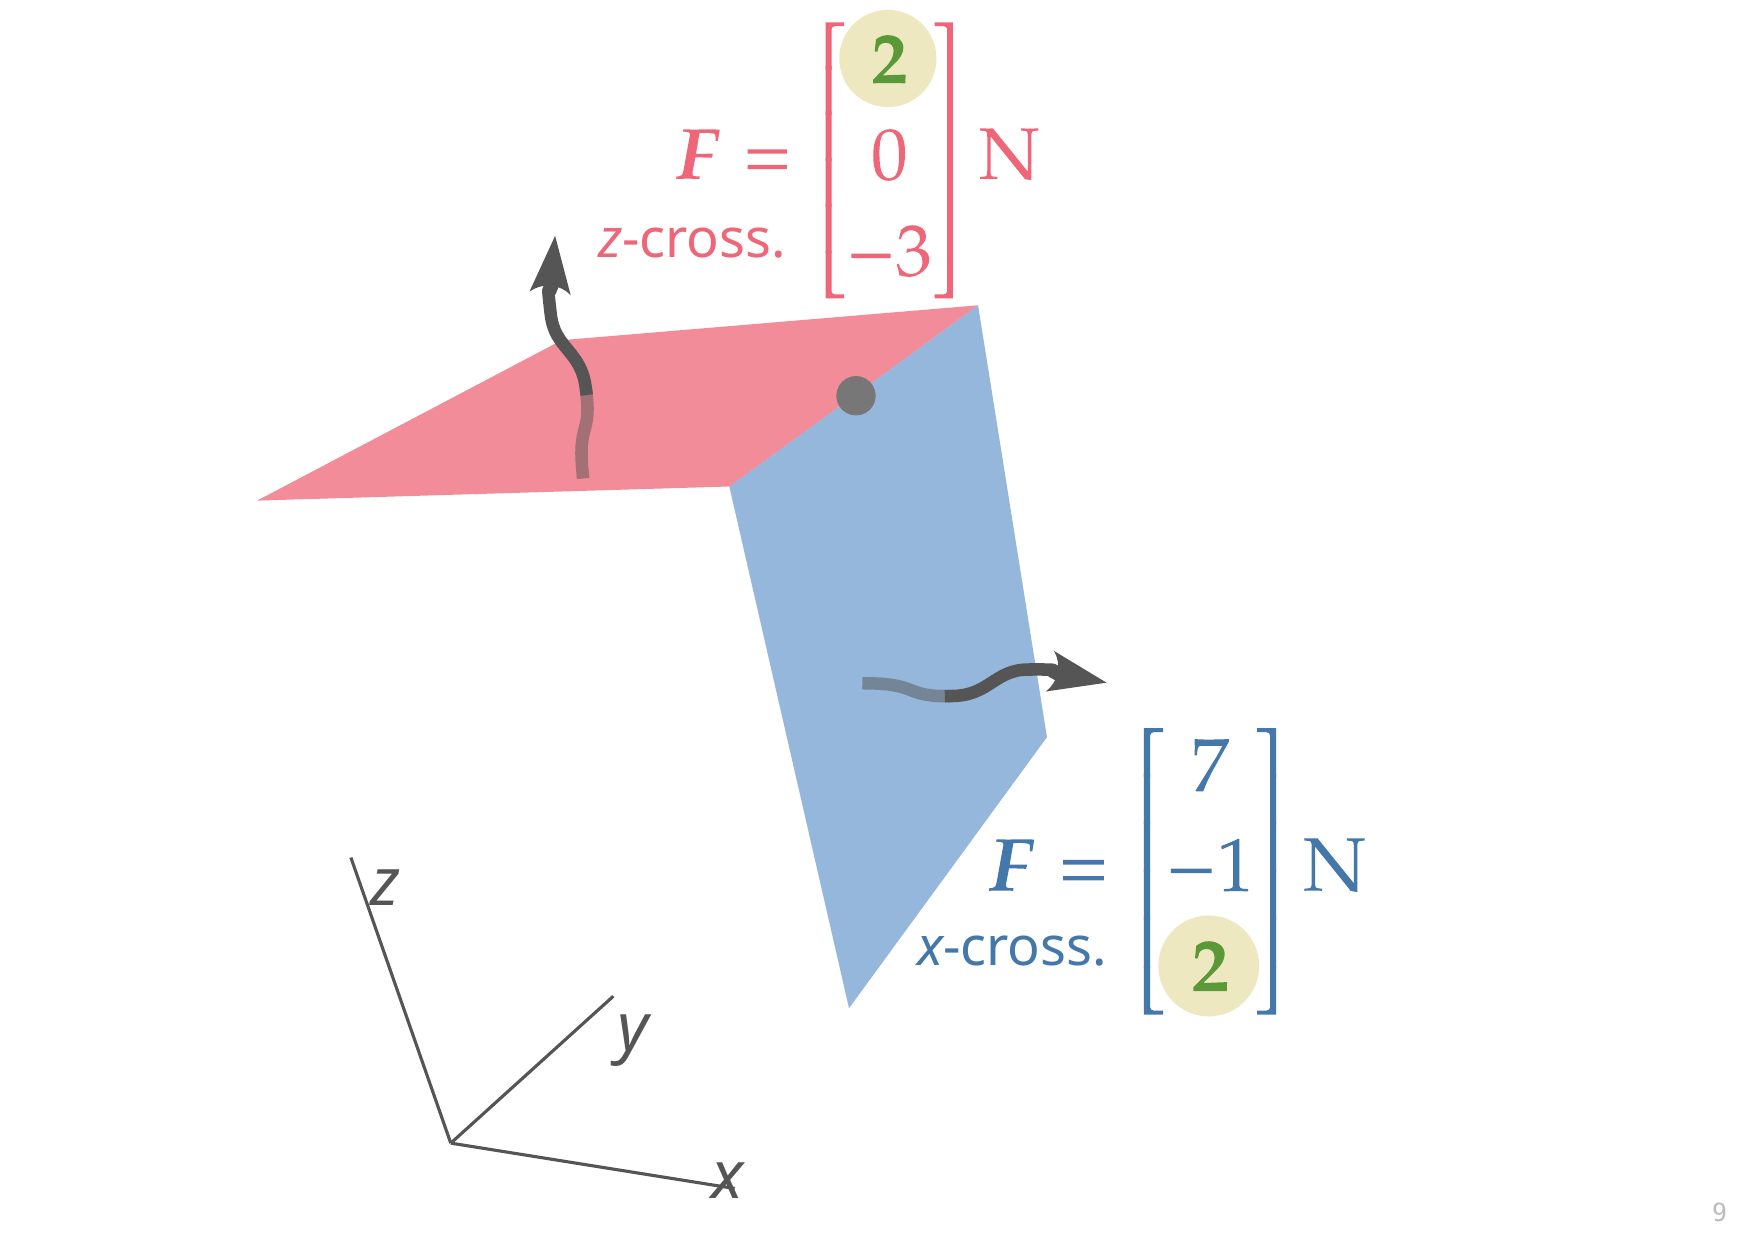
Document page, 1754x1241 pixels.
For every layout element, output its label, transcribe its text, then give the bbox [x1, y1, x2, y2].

text_box [896, 225, 930, 277]
text_box x-cross. [902, 900, 1111, 970]
text_box [839, 9, 937, 108]
text_box [1170, 868, 1212, 874]
text_box [257, 305, 1047, 1009]
text_box x [696, 1119, 738, 1202]
text_box [747, 164, 787, 170]
text_box [1257, 728, 1277, 1015]
text_box [1158, 915, 1260, 1017]
text_box z [355, 826, 395, 908]
text_box [851, 253, 891, 259]
text_box [747, 149, 787, 154]
text_box z-cross. [583, 191, 789, 261]
text_box [1221, 838, 1249, 892]
text_box [988, 839, 1035, 891]
text_box [934, 22, 953, 299]
text_box [980, 128, 1039, 181]
text_box [825, 22, 845, 299]
text_box y [603, 972, 645, 1054]
text_box [1143, 728, 1164, 1015]
text_box [676, 129, 720, 179]
text_box [1063, 876, 1104, 881]
text_box [1304, 838, 1365, 893]
text_box [1194, 739, 1229, 792]
text_box [1063, 859, 1104, 865]
text_box [873, 129, 906, 181]
